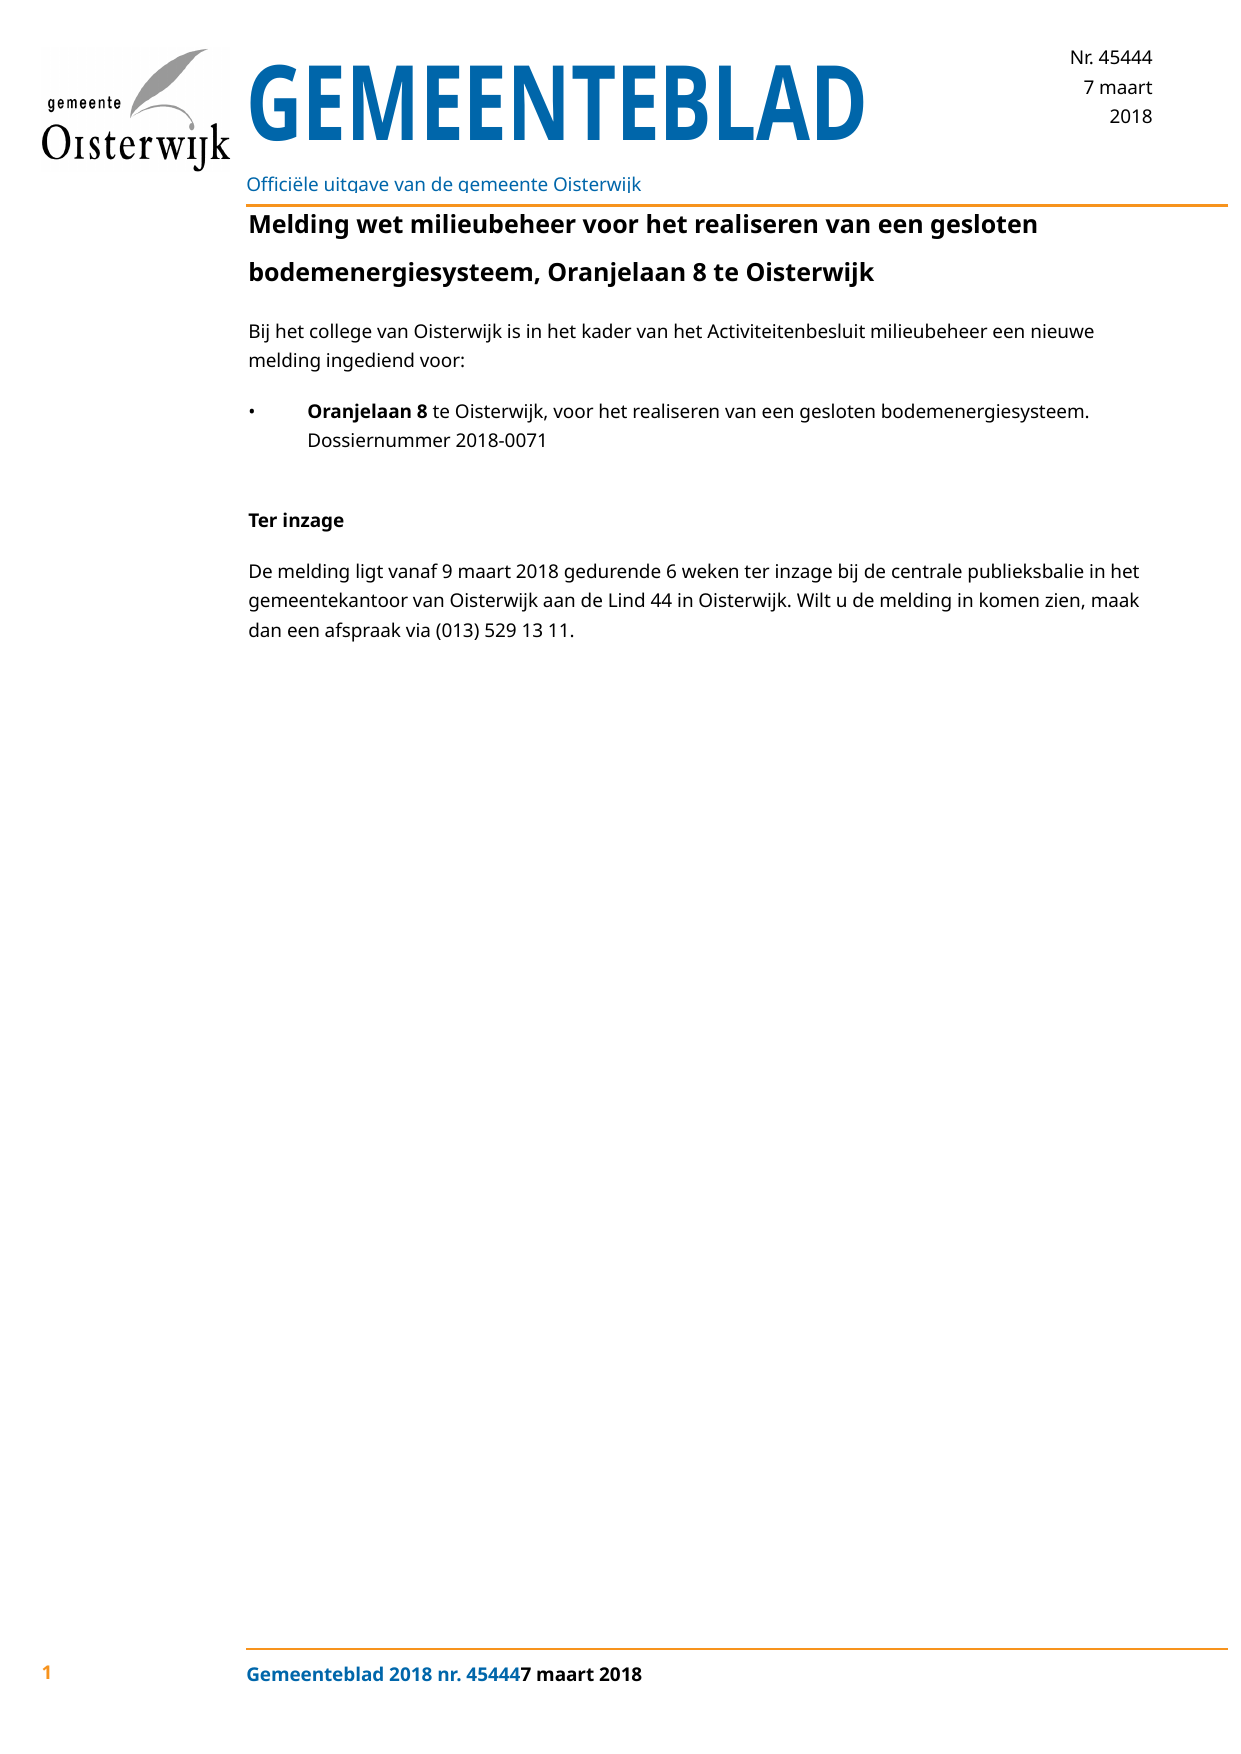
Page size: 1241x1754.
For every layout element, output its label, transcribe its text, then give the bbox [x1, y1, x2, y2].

text De melding ligt vanaf 9 maart 2018 gedurende 6 weken ter inzage bij de centrale publieksbalie in het gemeentekantoor van Oisterwijk aan de Lind 44 in Oisterwijk. Wilt u de melding in komen zien, maak dan een afspraak via (013) 529 13 11. [248, 558, 1152, 643]
picture [41, 47, 231, 172]
text Melding wet milieubeheer voor het realiseren van een gesloten bodemenergiesysteem, Oranjelaan 8 te Oisterwijk [248, 207, 1152, 288]
list Oranjelaan 8 te Oisterwijk, voor het realiseren van een gesloten bodemenergiesysteem. Dossiernummer 2018-0071 [248, 398, 1152, 453]
text Ter inzage [248, 507, 1152, 533]
text Bij het college van Oisterwijk is in het kader van het Activiteitenbesluit milieubeheer een nieuwe melding ingediend voor: [248, 318, 1152, 373]
